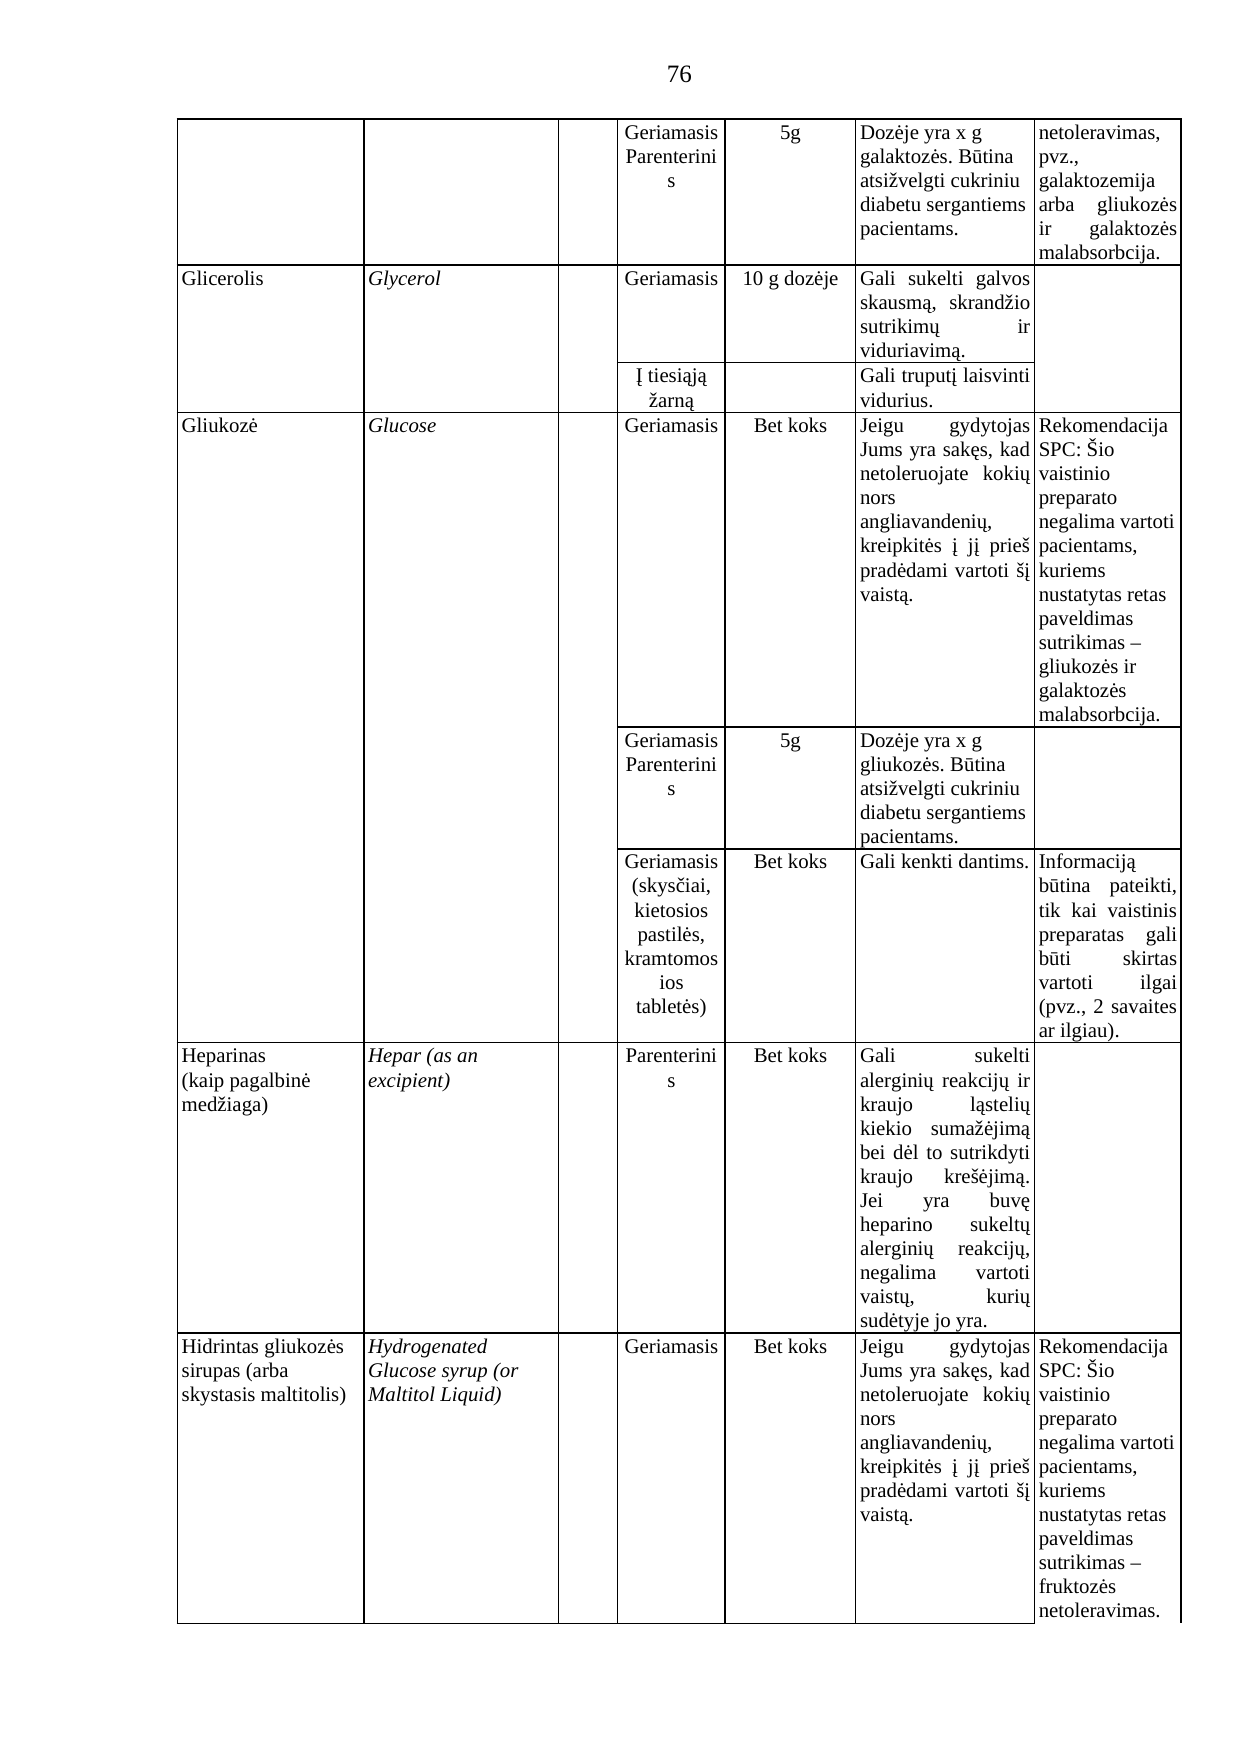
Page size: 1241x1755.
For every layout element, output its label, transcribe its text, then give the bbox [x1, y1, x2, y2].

table_cell Jeigu gydytojas Jums yra sakęs, kad netoleruojate kokių nors angliavandenių, kreipkitės į jį prieš pradėdami vartoti šį vaistą. [856, 413, 1034, 726]
table_cell Hepar (as an excipient) [365, 1043, 558, 1332]
table_cell 10 g dozėje [726, 266, 855, 362]
table_cell Heparinas (kaip pagalbinė medžiaga) [178, 1043, 363, 1332]
table_cell 5g [726, 120, 855, 264]
table_cell [1035, 266, 1180, 412]
table_cell Glycerol [365, 266, 558, 412]
table_cell Bet koks [726, 850, 855, 1042]
table_cell [559, 266, 617, 412]
table_cell Parenterinis [618, 1043, 724, 1332]
table_cell Geriamasis Parenterinis [618, 120, 724, 264]
table_cell Geriamasis [618, 1334, 724, 1622]
table_cell Geriamasis Parenterinis [618, 728, 724, 848]
table_cell Bet koks [726, 1043, 855, 1332]
table_cell Bet koks [726, 1334, 855, 1622]
table_cell Geriamasis [618, 413, 724, 726]
table_cell Hydrogenated Glucose syrup (or Maltitol Liquid) [365, 1334, 558, 1622]
table_cell [559, 413, 617, 1042]
table_cell [559, 1043, 617, 1332]
table_cell Glicerolis [178, 266, 363, 412]
table_cell Dozėje yra x g galaktozės. Būtina atsižvelgti cukriniu diabetu sergantiems pacientams. [856, 120, 1034, 264]
table_cell 5g [726, 728, 855, 848]
table_cell [1035, 1043, 1180, 1332]
table_cell Gliukozė [178, 413, 363, 1042]
table_cell Geriamasis [618, 266, 724, 362]
table_cell [178, 120, 363, 264]
table_cell Glucose [365, 413, 558, 1042]
table_cell [726, 363, 855, 412]
table_cell Gali kenkti dantims. [856, 850, 1034, 1042]
table_cell Bet koks [726, 413, 855, 726]
table_cell [559, 1334, 617, 1622]
table_cell Geriamasis (skysčiai, kietosios pastilės, kramtomosios tabletės) [618, 850, 724, 1042]
table_cell [365, 120, 558, 264]
table_cell Hidrintas gliukozės sirupas (arba skystasis maltitolis) [178, 1334, 363, 1622]
table_cell [1035, 728, 1180, 848]
table_cell [559, 120, 617, 264]
table_cell Jeigu gydytojas Jums yra sakęs, kad netoleruojate kokių nors angliavandenių, kreipkitės į jį prieš pradėdami vartoti šį vaistą. [856, 1334, 1034, 1622]
